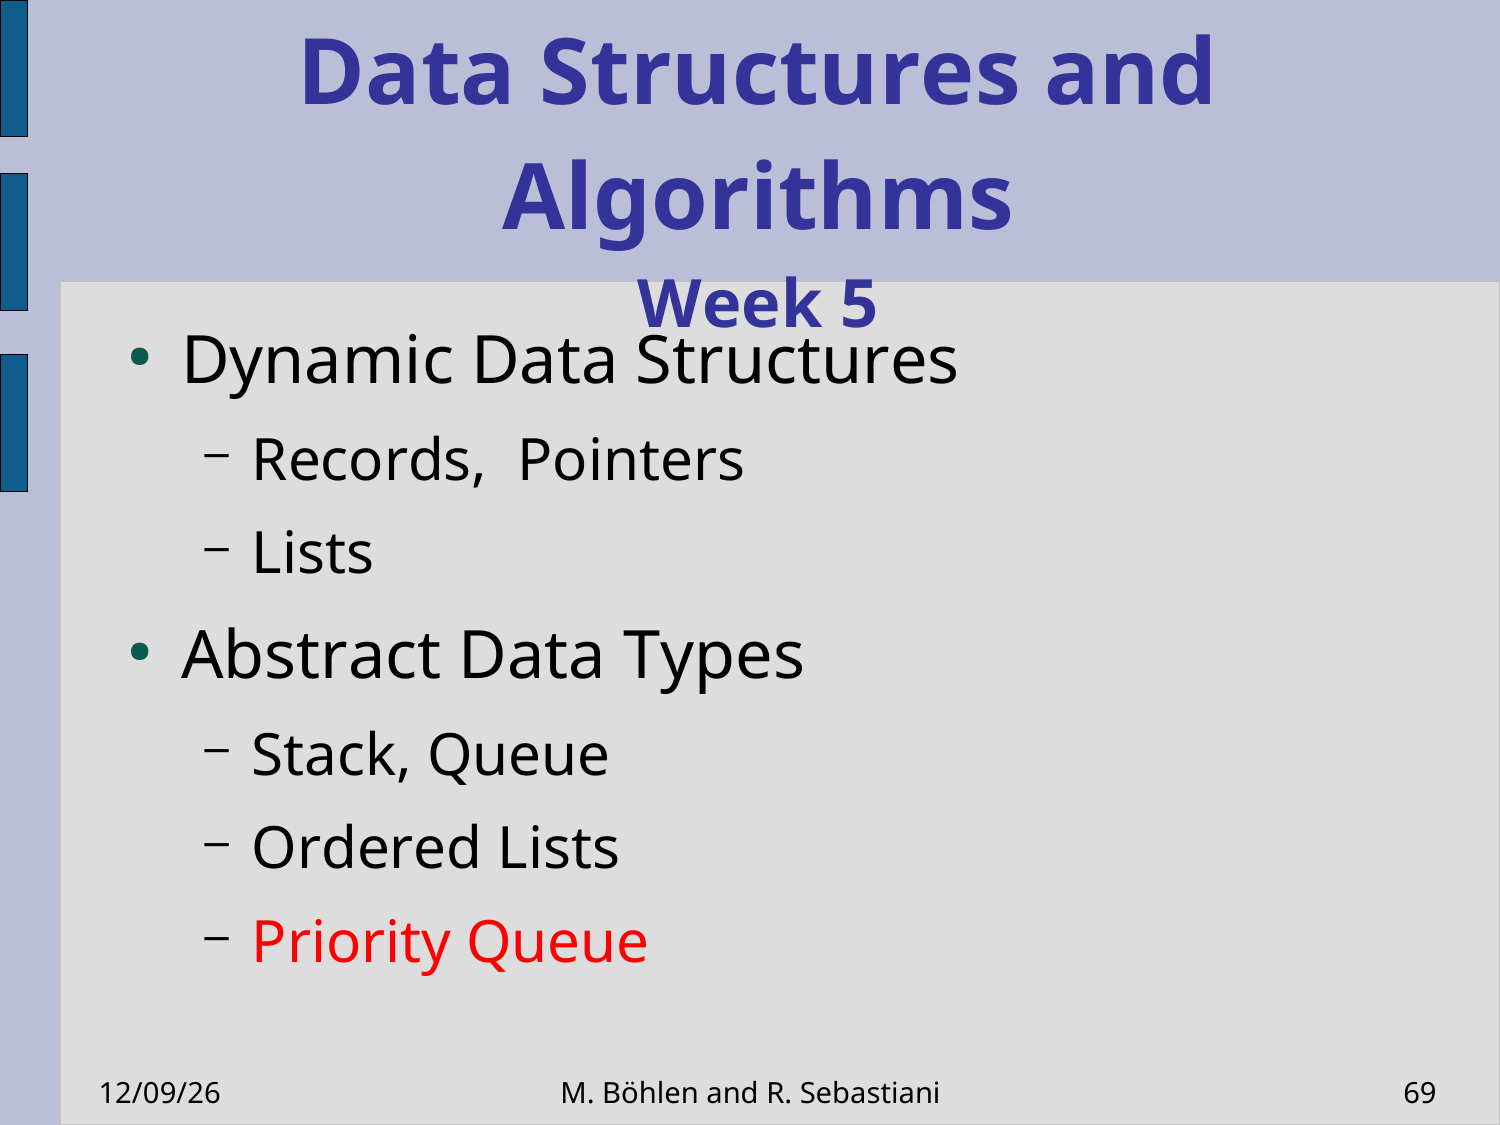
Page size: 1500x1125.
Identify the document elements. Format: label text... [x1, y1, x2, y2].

list Dynamic Data Structures Records, Pointers Lists Abstract Data Types Stack, Queue Ordered Lists Priority Queue [110, 312, 1392, 1022]
title Data Structures and Algorithms Week 5 [58, 73, 1458, 280]
